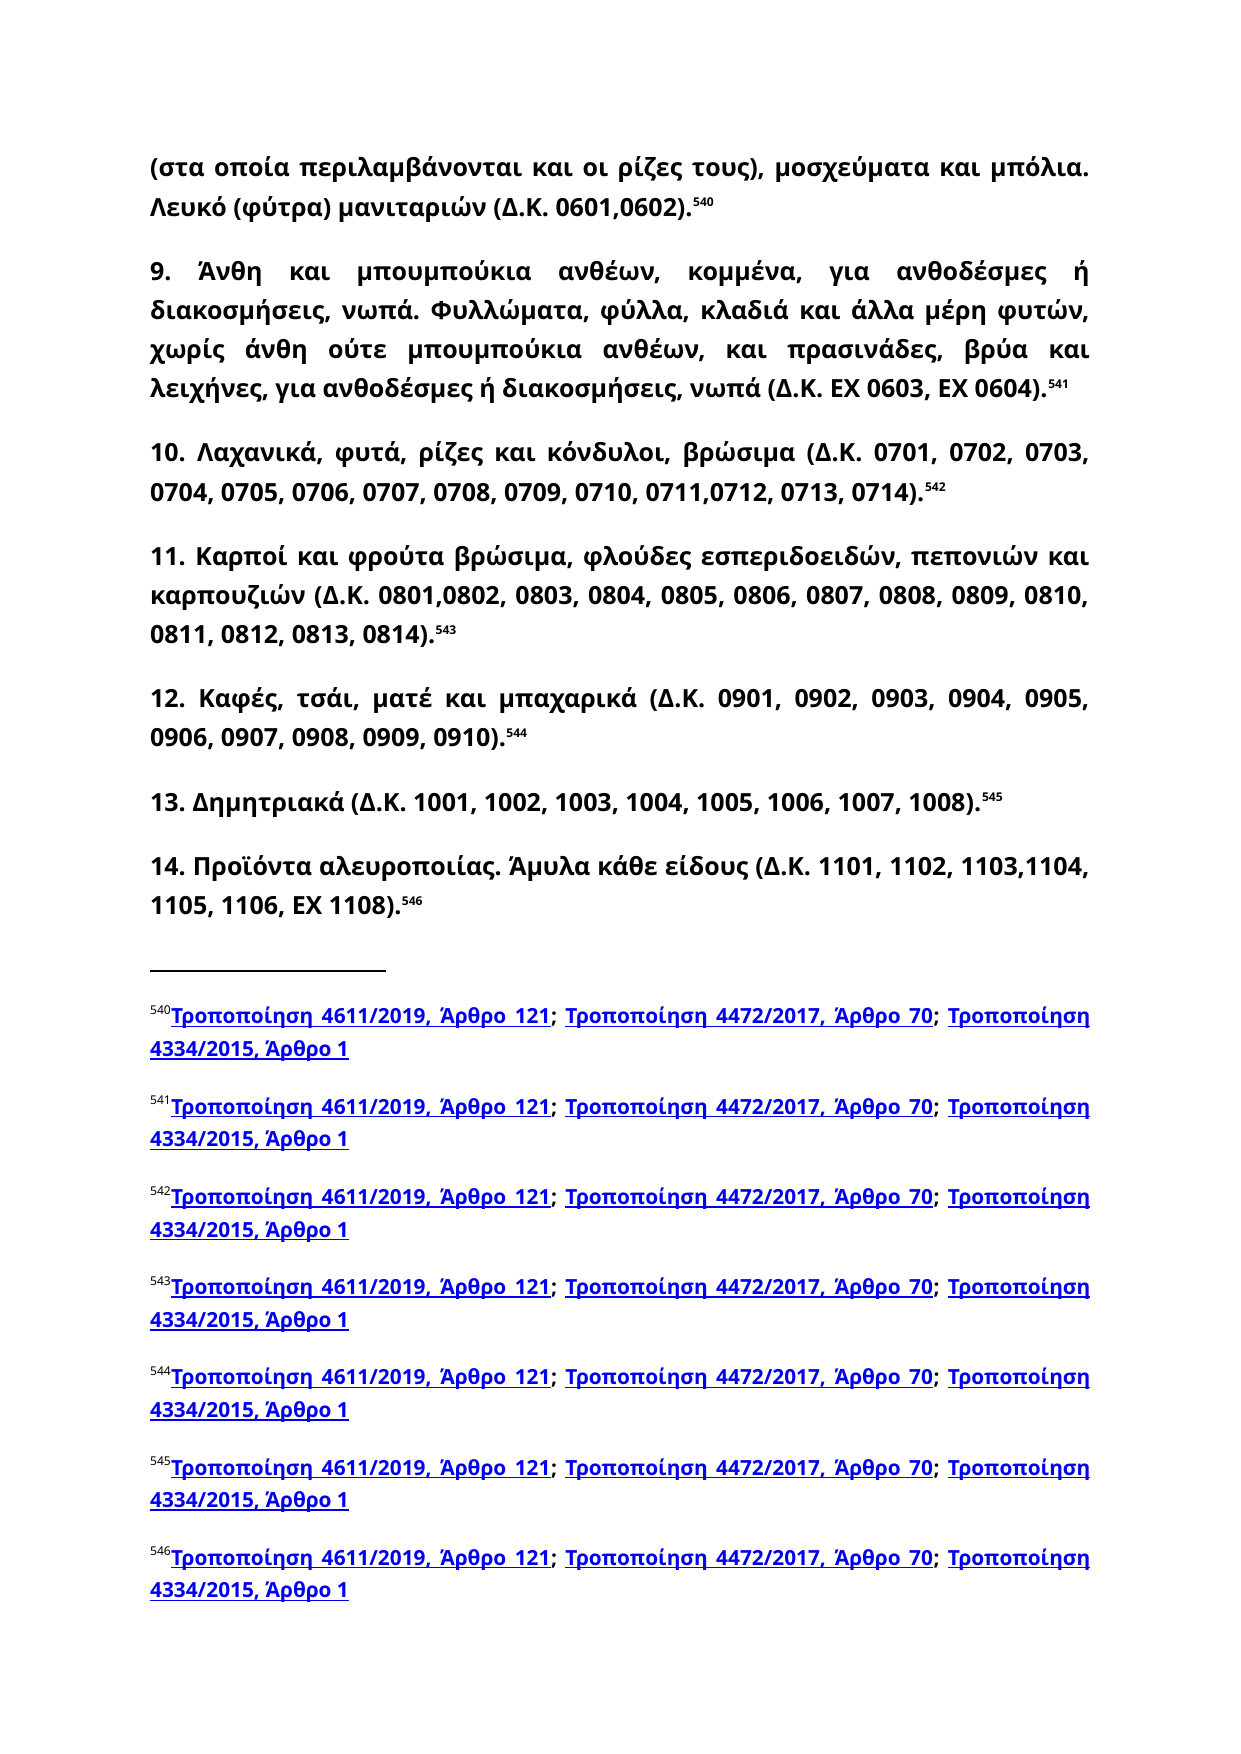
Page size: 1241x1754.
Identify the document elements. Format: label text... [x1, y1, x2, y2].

text Τροποποίηση 4611/2019, Άρθρο 121; Τροποποίηση 4472/2017, Άρθρο 70; Τροποποίηση 4334/2015, Άρθρο 1 [150, 1453, 1090, 1514]
text Τροποποίηση 4611/2019, Άρθρο 121; Τροποποίηση 4472/2017, Άρθρο 70; Τροποποίηση 4334/2015, Άρθρο 1 [150, 1092, 1090, 1153]
text Τροποποίηση 4611/2019, Άρθρο 121; Τροποποίηση 4472/2017, Άρθρο 70; Τροποποίηση 4334/2015, Άρθρο 1 [150, 1362, 1090, 1423]
text Τροποποίηση 4611/2019, Άρθρο 121; Τροποποίηση 4472/2017, Άρθρο 70; Τροποποίηση 4334/2015, Άρθρο 1 [150, 1272, 1090, 1333]
text 12. Καφές, τσάι, ματέ και μπαχαρικά (Δ.Κ. 0901, 0902, 0903, 0904, 0905, 0906, 0907, 0908, 0909, 0910). [150, 681, 1090, 754]
text 14. Προϊόντα αλευροποιίας. Άμυλα κάθε είδους (Δ.Κ. 1101, 1102, 1103,1104, 1105, 1106, ΕΧ 1108). [150, 848, 1090, 922]
text Τροποποίηση 4611/2019, Άρθρο 121; Τροποποίηση 4472/2017, Άρθρο 70; Τροποποίηση 4334/2015, Άρθρο 1 [150, 1002, 1090, 1063]
text 11. Καρποί και φρούτα βρώσιμα, φλούδες εσπεριδοειδών, πεπονιών και καρπουζιών (Δ.Κ. 0801,0802, 0803, 0804, 0805, 0806, 0807, 0808, 0809, 0810, 0811, 0812, 0813, 0814). [150, 538, 1090, 651]
text 13. Δημητριακά (Δ.Κ. 1001, 1002, 1003, 1004, 1005, 1006, 1007, 1008). [150, 784, 1090, 818]
text Τροποποίηση 4611/2019, Άρθρο 121; Τροποποίηση 4472/2017, Άρθρο 70; Τροποποίηση 4334/2015, Άρθρο 1 [150, 1543, 1090, 1604]
text Τροποποίηση 4611/2019, Άρθρο 121; Τροποποίηση 4472/2017, Άρθρο 70; Τροποποίηση 4334/2015, Άρθρο 1 [150, 1182, 1090, 1243]
text 9. Άνθη και μπουμπούκια ανθέων, κομμένα, για ανθοδέσμες ή διακοσμήσεις, νωπά. Φυλλώματα, φύλλα, κλαδιά και άλλα μέρη φυτών, χωρίς άνθη ούτε μπουμπούκια ανθέων, και πρασινάδες, βρύα και λειχήνες, για ανθοδέσμες ή διακοσμήσεις, νωπά (Δ.Κ. ΕΧ 0603, ΕΧ 0604). [150, 253, 1090, 405]
text (στα οποία περιλαμβάνονται και οι ρίζες τους), μοσχεύματα και μπόλια. Λευκό (φύτρα) μανιταριών (Δ.Κ. 0601,0602). [150, 150, 1090, 223]
text 10. Λαχανικά, φυτά, ρίζες και κόνδυλοι, βρώσιμα (Δ.Κ. 0701, 0702, 0703, 0704, 0705, 0706, 0707, 0708, 0709, 0710, 0711,0712, 0713, 0714). [150, 435, 1090, 508]
